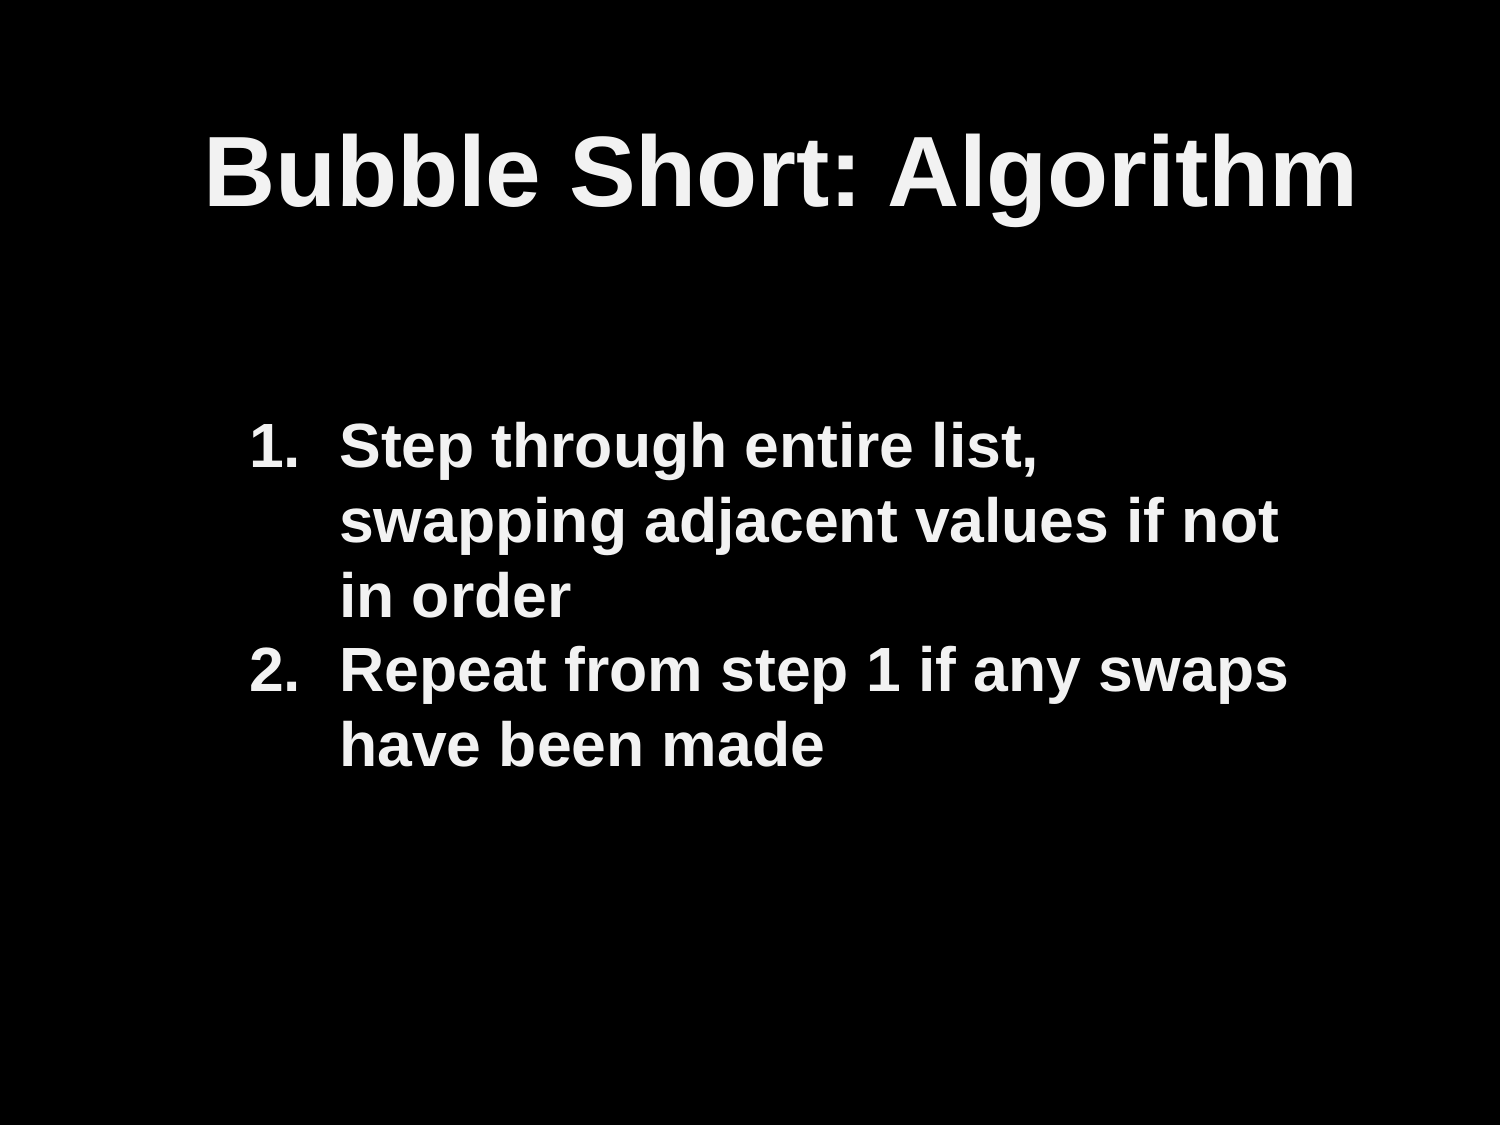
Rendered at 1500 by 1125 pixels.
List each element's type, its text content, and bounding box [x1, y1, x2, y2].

text_box Step through entire list, swapping adjacent values if not in order Repeat from step 1 if any swaps have been made [234, 311, 1358, 986]
text_box Bubble Short: Algorithm [163, 23, 1399, 311]
